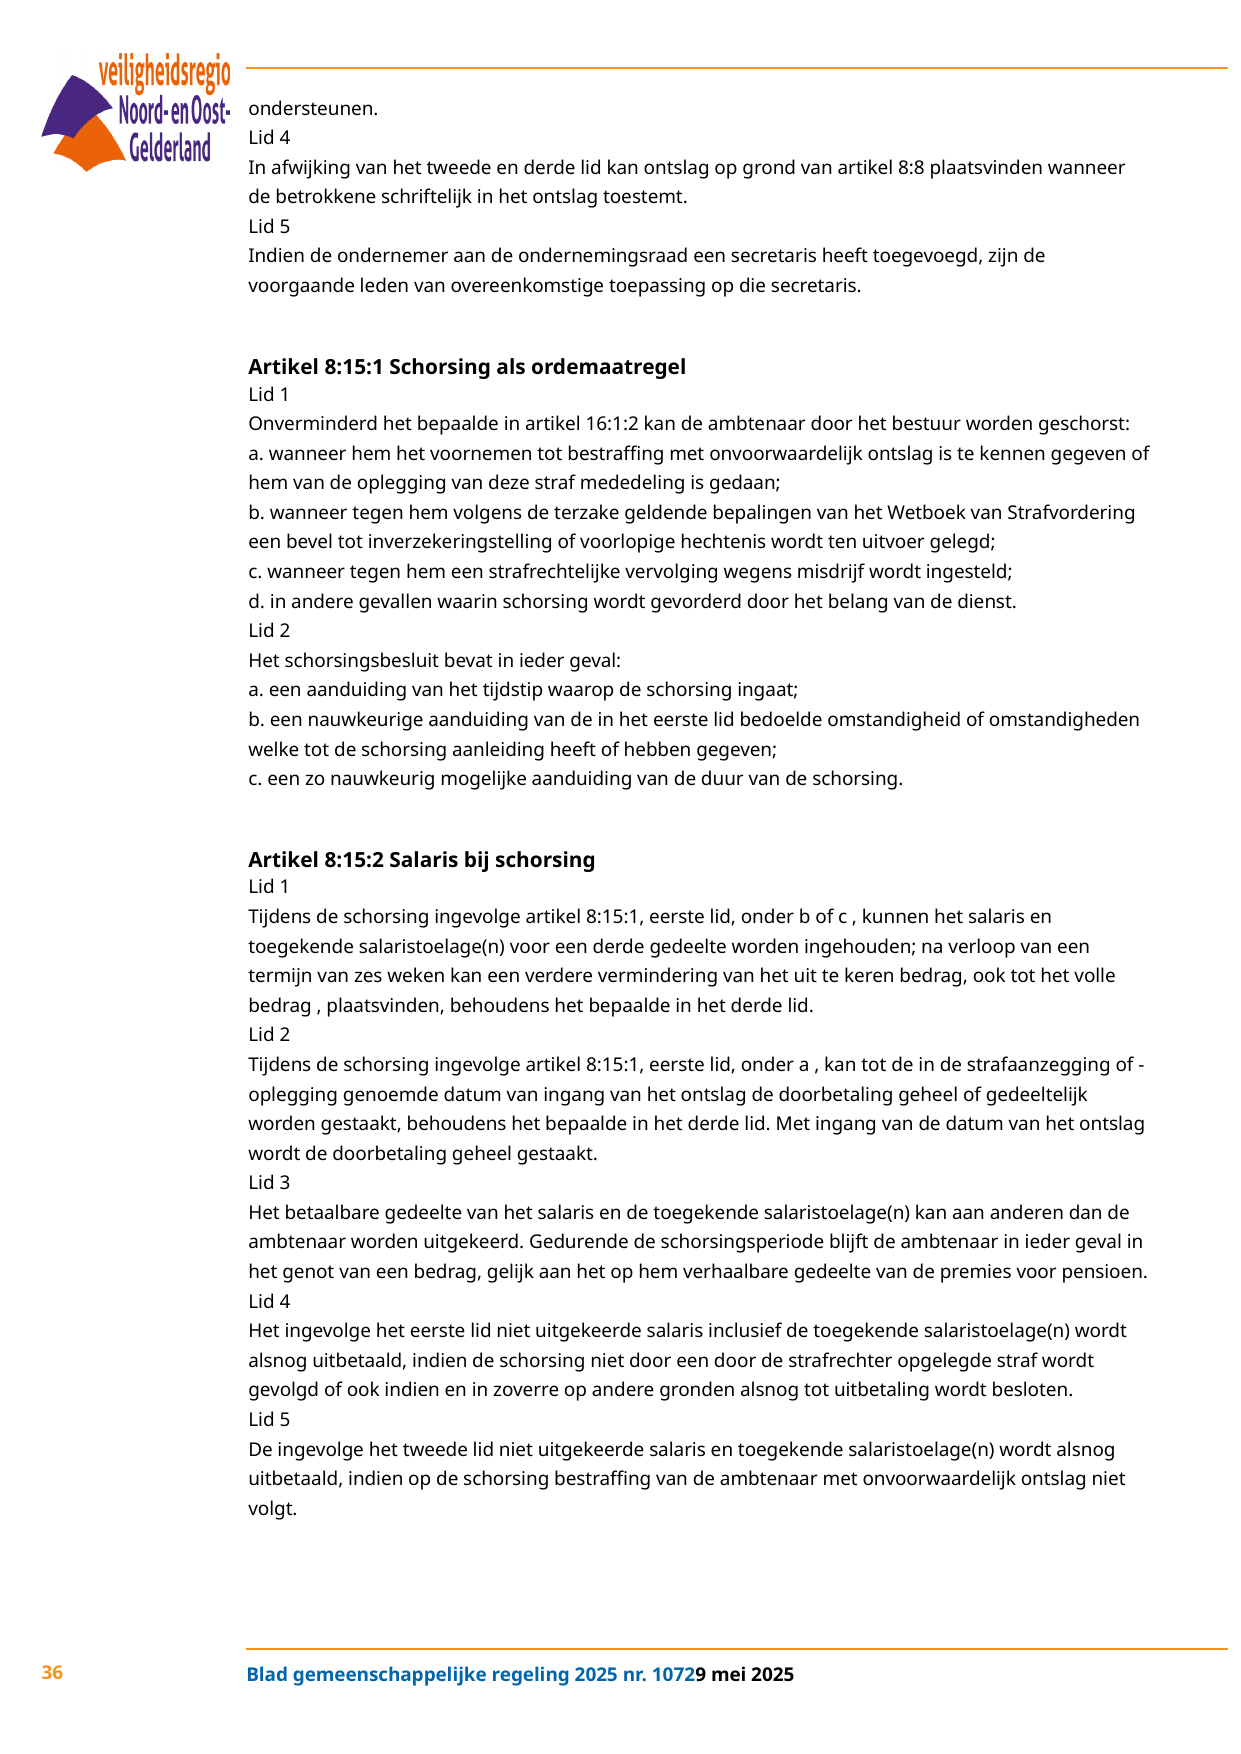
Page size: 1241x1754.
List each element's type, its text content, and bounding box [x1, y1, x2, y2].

text b. een nauwkeurige aanduiding van de in het eerste lid bedoelde omstandigheid of omstandigheden welke tot de schorsing aanleiding heeft of hebben gegeven; [248, 706, 1152, 761]
text Artikel 8:15:1 Schorsing als ordemaatregel [248, 352, 1152, 381]
text a. een aanduiding van het tijdstip waarop de schorsing ingaat; [248, 677, 1152, 702]
text b. wanneer tegen hem volgens de terzake geldende bepalingen van het Wetboek van Strafvordering een bevel tot inverzekeringstelling of voorlopige hechtenis wordt ten uitvoer gelegd; [248, 499, 1152, 554]
text Artikel 8:15:2 Salaris bij schorsing [248, 845, 1152, 874]
text Onverminderd het bepaalde in artikel 16:1:2 kan de ambtenaar door het bestuur worden geschorst: [248, 410, 1152, 436]
text Tijdens de schorsing ingevolge artikel 8:15:1, eerste lid, onder b of c , kunnen het salaris en toegekende salaristoelage(n) voor een derde gedeelte worden ingehouden; na verloop van een termijn van zes weken kan een verdere vermindering van het uit te keren bedrag, ook tot het volle bedrag , plaatsvinden, behoudens het bepaalde in het derde lid. [248, 903, 1152, 1018]
text c. een zo nauwkeurig mogelijke aanduiding van de duur van de schorsing. [248, 765, 1152, 791]
text Lid 2 [248, 1022, 1152, 1047]
text Lid 3 [248, 1169, 1152, 1195]
text Lid 1 [248, 381, 1152, 406]
text a. wanneer hem het voornemen tot bestraffing met onvoorwaardelijk ontslag is te kennen gegeven of hem van de oplegging van deze straf mededeling is gedaan; [248, 440, 1152, 495]
text Tijdens de schorsing ingevolge artikel 8:15:1, eerste lid, onder a , kan tot de in de strafaanzegging of -oplegging genoemde datum van ingang van het ontslag de doorbetaling geheel of gedeeltelijk worden gestaakt, behoudens het bepaalde in het derde lid. Met ingang van de datum van het ontslag wordt de doorbetaling geheel gestaakt. [248, 1051, 1152, 1166]
text Het ingevolge het eerste lid niet uitgekeerde salaris inclusief de toegekende salaristoelage(n) wordt alsnog uitbetaald, indien de schorsing niet door een door de strafrechter opgelegde straf wordt gevolgd of ook indien en in zoverre op andere gronden alsnog tot uitbetaling wordt besloten. [248, 1317, 1152, 1402]
text Lid 4 [248, 1288, 1152, 1314]
text De ingevolge het tweede lid niet uitgekeerde salaris en toegekende salaristoelage(n) wordt alsnog uitbetaald, indien op de schorsing bestraffing van de ambtenaar met onvoorwaardelijk ontslag niet volgt. [248, 1436, 1152, 1521]
text Lid 5 [248, 213, 1152, 239]
text Het schorsingsbesluit bevat in ieder geval: [248, 647, 1152, 673]
text Lid 1 [248, 874, 1152, 899]
text ondersteunen. [248, 95, 1152, 121]
picture [41, 47, 231, 172]
text c. wanneer tegen hem een strafrechtelijke vervolging wegens misdrijf wordt ingesteld; [248, 558, 1152, 584]
text In afwijking van het tweede en derde lid kan ontslag op grond van artikel 8:8 plaatsvinden wanneer de betrokkene schriftelijk in het ontslag toestemt. [248, 154, 1152, 209]
text Lid 4 [248, 124, 1152, 150]
text Het betaalbare gedeelte van het salaris en de toegekende salaristoelage(n) kan aan anderen dan de ambtenaar worden uitgekeerd. Gedurende de schorsingsperiode blijft de ambtenaar in ieder geval in het genot van een bedrag, gelijk aan het op hem verhaalbare gedeelte van de premies voor pensioen. [248, 1199, 1152, 1284]
text d. in andere gevallen waarin schorsing wordt gevorderd door het belang van de dienst. [248, 588, 1152, 613]
text Lid 5 [248, 1406, 1152, 1432]
text Lid 2 [248, 617, 1152, 643]
text Indien de ondernemer aan de ondernemingsraad een secretaris heeft toegevoegd, zijn de voorgaande leden van overeenkomstige toepassing op die secretaris. [248, 243, 1152, 298]
